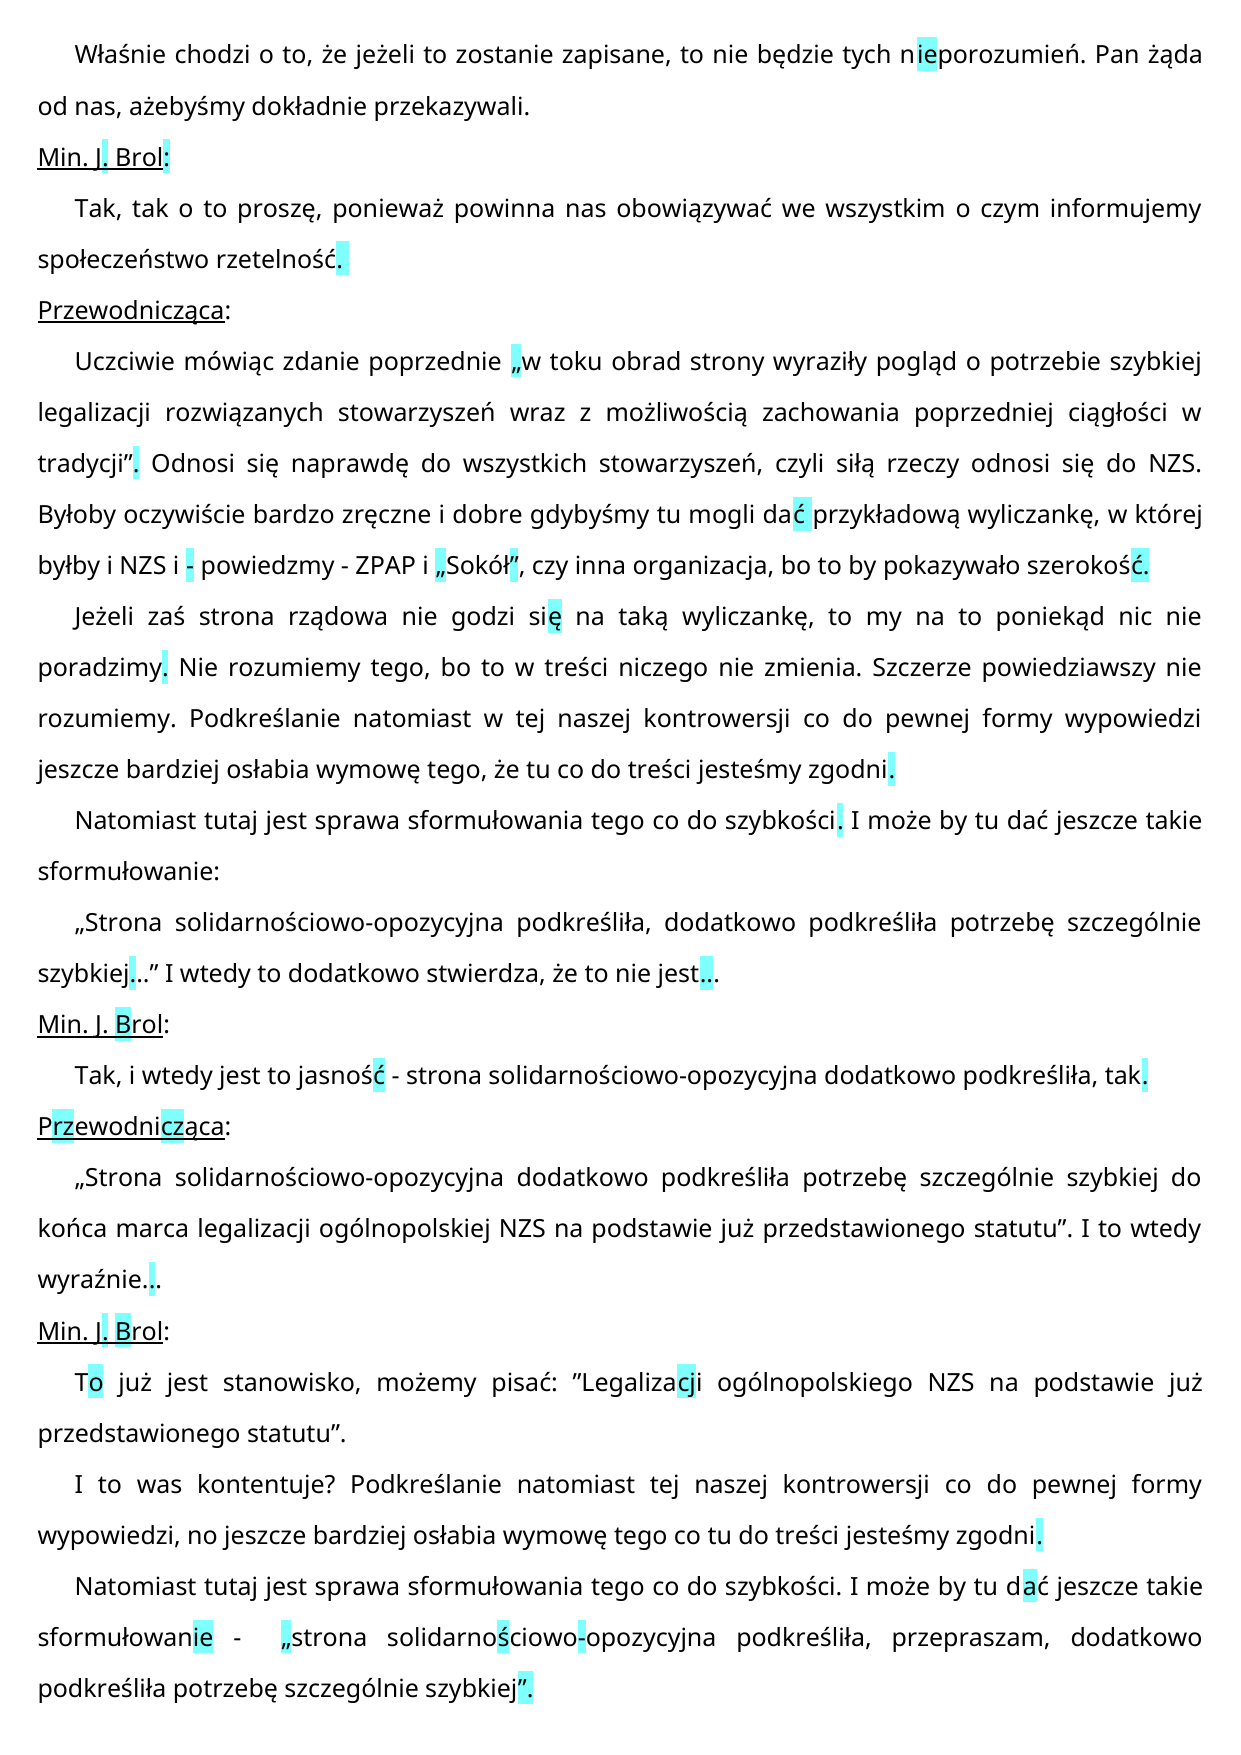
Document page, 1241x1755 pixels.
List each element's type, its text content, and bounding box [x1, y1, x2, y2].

text Tak, i wtedy jest to jasność - strona solidarnościowo-opozycyjna dodatkowo podkreśliła, tak. [37, 1058, 1203, 1092]
text „Strona solidarnościowo-opozycyjna podkreśliła, dodatkowo podkreśliła potrzebę szczególnie szybkiej...” I wtedy to dodatkowo stwierdza, że to nie jest... [37, 905, 1203, 990]
text Uczciwie mówiąc zdanie poprzednie „w toku obrad strony wyraziły pogląd o potrzebie szybkiej legalizacji rozwiązanych stowarzyszeń wraz z możliwością zachowania poprzedniej ciągłości w tradycji”. Odnosi się naprawdę do wszystkich stowarzyszeń, czyli siłą rzeczy odnosi się do NZS. Byłoby oczywiście bardzo zręczne i dobre gdybyśmy tu mogli dać przykładową wyliczankę, w której byłby i NZS i - powiedzmy - ZPAP i „Sokół”, czy inna organizacja, bo to by pokazywało szerokość. [37, 343, 1203, 582]
text Min. J. Brol: [37, 139, 1203, 173]
text Min. J. Brol: [37, 1313, 1203, 1347]
text Przewodnicząca: [37, 292, 1203, 326]
text Min. J. Brol: [37, 1007, 1203, 1041]
text Natomiast tutaj jest sprawa sformułowania tego co do szybkości. I może by tu dać jeszcze takie sformułowanie - „strona solidarnościowo-opozycyjna podkreśliła, przepraszam, dodatkowo podkreśliła potrzebę szczególnie szybkiej”. [37, 1568, 1203, 1704]
text Właśnie chodzi o to, że jeżeli to zostanie zapisane, to nie będzie tych nieporozumień. Pan żąda od nas, ażebyśmy dokładnie przekazywali. [37, 37, 1203, 122]
text Jeżeli zaś strona rządowa nie godzi się na taką wyliczankę, to my na to poniekąd nic nie poradzimy. Nie rozumiemy tego, bo to w treści niczego nie zmienia. Szczerze powiedziawszy nie rozumiemy. Podkreślanie natomiast w tej naszej kontrowersji co do pewnej formy wypowiedzi jeszcze bardziej osłabia wymowę tego, że tu co do treści jesteśmy zgodni. [37, 599, 1203, 786]
text To już jest stanowisko, możemy pisać: ”Legalizacji ogólnopolskiego NZS na podstawie już przedstawionego statutu”. [37, 1364, 1203, 1449]
text Przewodnicząca: [37, 1109, 1203, 1143]
text Tak, tak o to proszę, ponieważ powinna nas obowiązywać we wszystkim o czym informujemy społeczeństwo rzetelność. [37, 190, 1203, 275]
text „Strona solidarnościowo-opozycyjna dodatkowo podkreśliła potrzebę szczególnie szybkiej do końca marca legalizacji ogólnopolskiej NZS na podstawie już przedstawionego statutu”. I to wtedy wyraźnie... [37, 1160, 1203, 1296]
text Natomiast tutaj jest sprawa sformułowania tego co do szybkości. I może by tu dać jeszcze takie sformułowanie: [37, 803, 1203, 888]
text I to was kontentuje? Podkreślanie natomiast tej naszej kontrowersji co do pewnej formy wypowiedzi, no jeszcze bardziej osłabia wymowę tego co tu do treści jesteśmy zgodni. [37, 1466, 1203, 1551]
